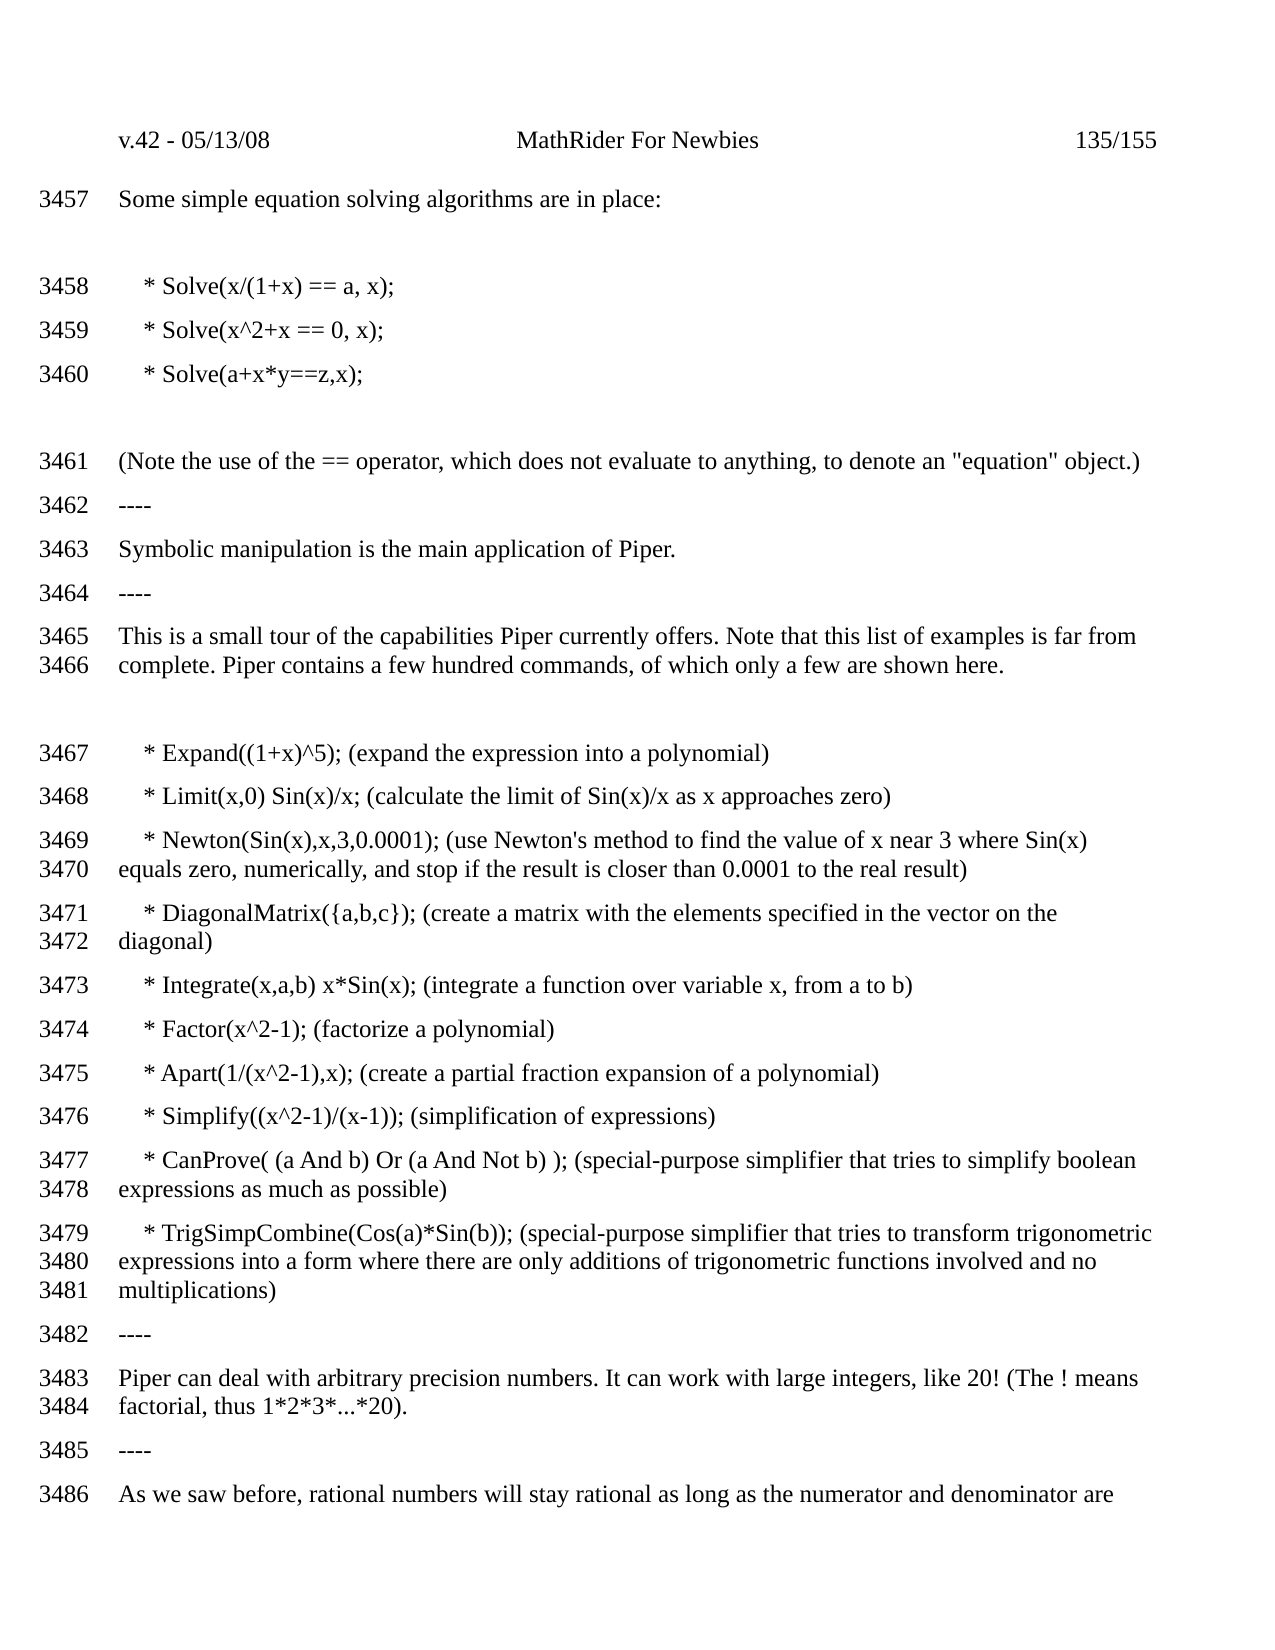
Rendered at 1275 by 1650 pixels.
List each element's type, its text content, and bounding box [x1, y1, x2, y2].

text * CanProve( (a And b) Or (a And Not b) ); (special-purpose simplifier that tries to simplify boolean expressions as much as possible) [118, 1145, 1157, 1203]
text ---- [118, 1435, 1157, 1464]
text As we saw before, rational numbers will stay rational as long as the numerator and denominator are [118, 1479, 1157, 1508]
text Piper can deal with arbitrary precision numbers. It can work with large integers, like 20! (The ! means factorial, thus 1*2*3*...*20). [118, 1363, 1157, 1420]
text This is a small tour of the capabilities Piper currently offers. Note that this list of examples is far from complete. Piper contains a few hundred commands, of which only a few are shown here. [118, 621, 1157, 679]
text * TrigSimpCombine(Cos(a)*Sin(b)); (special-purpose simplifier that tries to transform trigonometric expressions into a form where there are only additions of trigonometric functions involved and no multiplications) [118, 1218, 1157, 1304]
text * Newton(Sin(x),x,3,0.0001); (use Newton's method to find the value of x near 3 where Sin(x) equals zero, numerically, and stop if the result is closer than 0.0001 to the real result) [118, 825, 1157, 883]
text * Integrate(x,a,b) x*Sin(x); (integrate a function over variable x, from a to b) [118, 970, 1157, 999]
text * Solve(x/(1+x) == a, x); [118, 271, 1157, 300]
text (Note the use of the == operator, which does not evaluate to anything, to denote an "equation" object.) [118, 446, 1157, 475]
text ---- [118, 1319, 1157, 1348]
text ---- [118, 578, 1157, 606]
text * Factor(x^2-1); (factorize a polynomial) [118, 1014, 1157, 1043]
text * Apart(1/(x^2-1),x); (create a partial fraction expansion of a polynomial) [118, 1058, 1157, 1086]
text * Solve(a+x*y==z,x); [118, 359, 1157, 388]
text * Simplify((x^2-1)/(x-1)); (simplification of expressions) [118, 1101, 1157, 1130]
text * Solve(x^2+x == 0, x); [118, 315, 1157, 344]
text Some simple equation solving algorithms are in place: [118, 184, 1157, 213]
text * Expand((1+x)^5); (expand the expression into a polynomial) [118, 738, 1157, 766]
text * Limit(x,0) Sin(x)/x; (calculate the limit of Sin(x)/x as x approaches zero) [118, 781, 1157, 810]
text * DiagonalMatrix({a,b,c}); (create a matrix with the elements specified in the vector on the diagonal) [118, 898, 1157, 955]
text Symbolic manipulation is the main application of Piper. [118, 534, 1157, 563]
text ---- [118, 490, 1157, 519]
